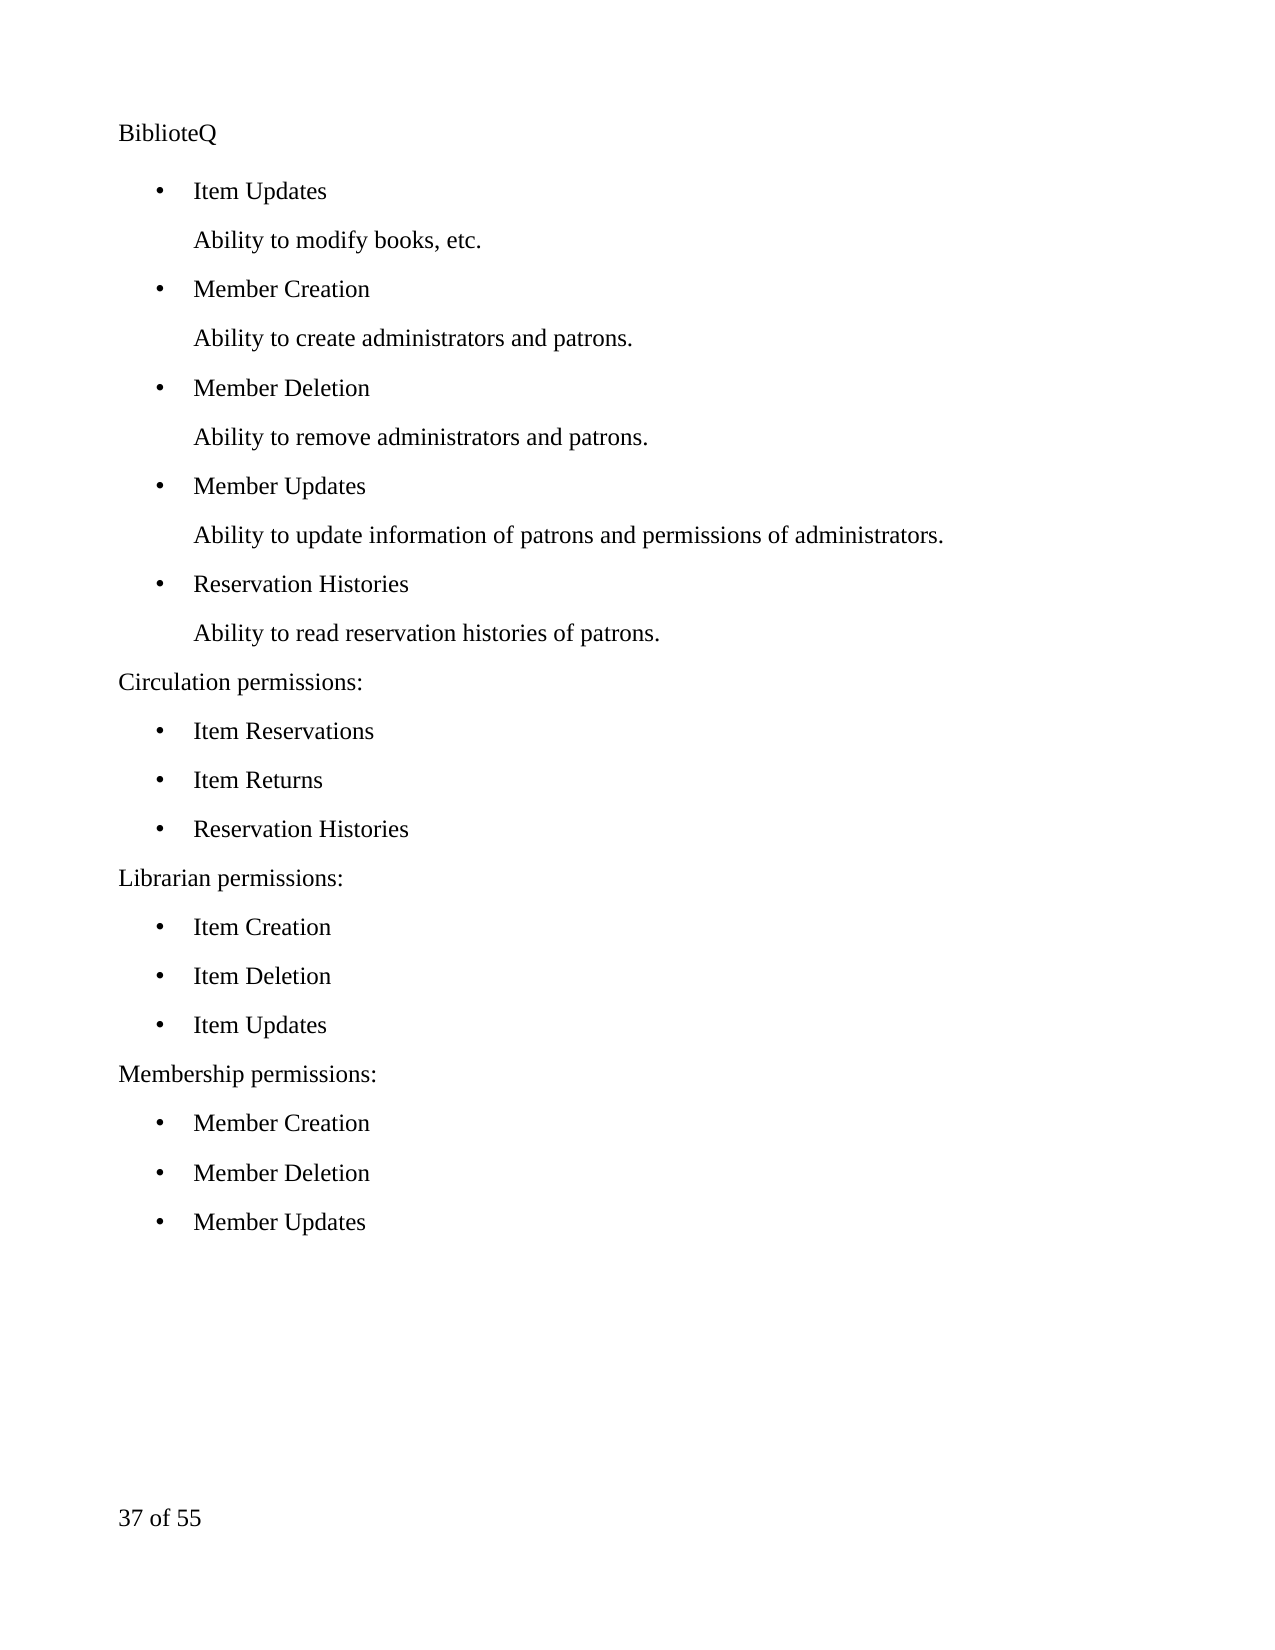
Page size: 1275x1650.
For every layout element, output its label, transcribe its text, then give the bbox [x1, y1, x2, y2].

list Ability to read reservation histories of patrons. [156, 618, 1157, 647]
list Ability to create administrators and patrons. [156, 323, 1157, 352]
list Reservation Histories [156, 569, 1157, 598]
list Member Updates [156, 471, 1157, 499]
list Ability to remove administrators and patrons. [156, 422, 1157, 450]
text Librarian permissions: [118, 863, 1157, 892]
list Member Deletion [156, 1158, 1157, 1186]
list Item Creation [156, 912, 1157, 941]
list Reservation Histories [156, 814, 1157, 843]
text Membership permissions: [118, 1059, 1157, 1088]
text Circulation permissions: [118, 667, 1157, 696]
list Member Creation [156, 274, 1157, 303]
list Item Reservations [156, 716, 1157, 745]
list Ability to update information of patrons and permissions of administrators. [156, 520, 1157, 548]
list Member Deletion [156, 373, 1157, 401]
list Member Updates [156, 1207, 1157, 1235]
list Item Updates [156, 1010, 1157, 1039]
list Item Returns [156, 765, 1157, 794]
list Ability to modify books, etc. [156, 225, 1157, 254]
list Item Updates [156, 176, 1157, 205]
list Item Deletion [156, 961, 1157, 990]
list Member Creation [156, 1108, 1157, 1137]
